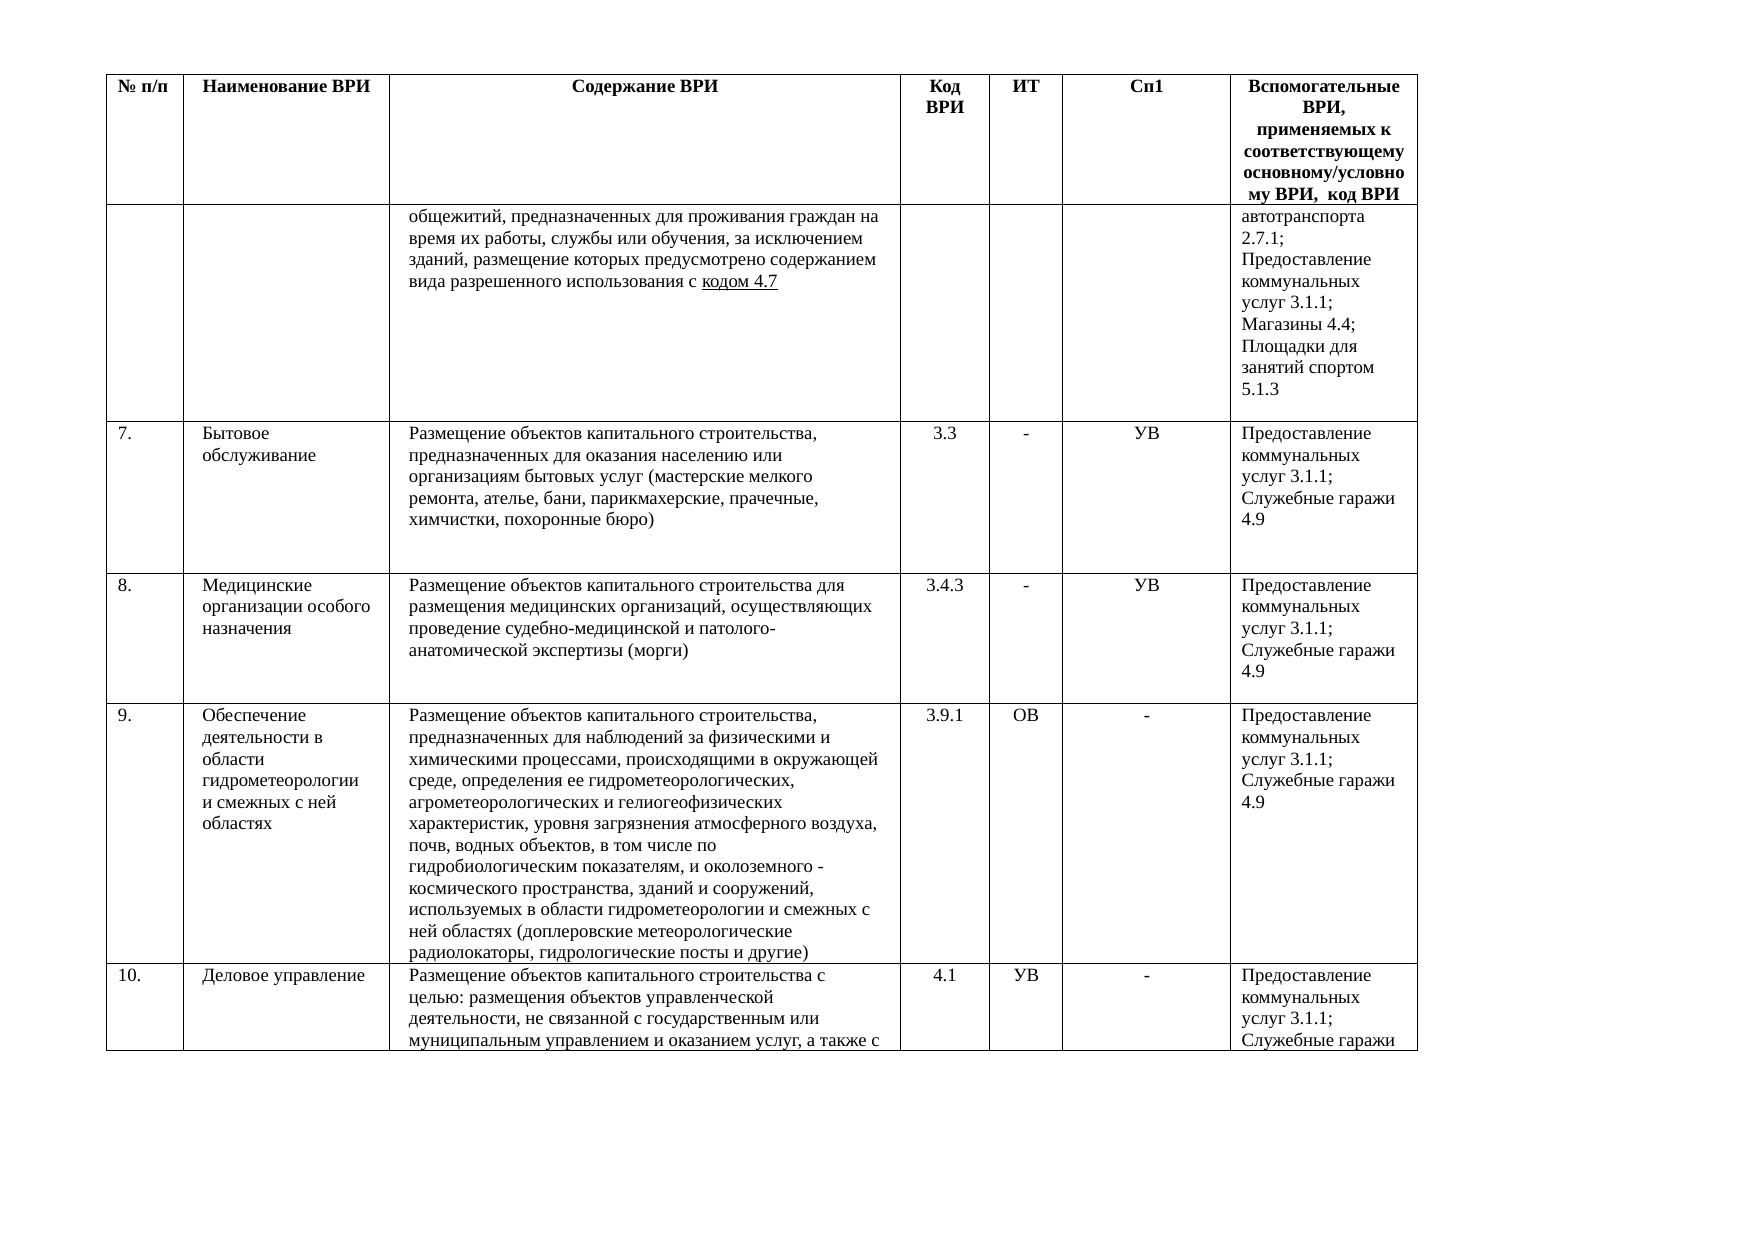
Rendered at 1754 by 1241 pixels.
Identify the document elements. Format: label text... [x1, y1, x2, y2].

table_cell [107, 422, 183, 573]
table_cell [184, 205, 389, 421]
table_cell - [990, 422, 1062, 573]
table_cell [107, 704, 183, 963]
table_cell Предоставление коммунальных услуг 3.1.1; Служебные гаражи 4.9 [1231, 704, 1417, 963]
table_cell - [1063, 205, 1230, 421]
table_cell автотранспорта 2.7.1; Предоставление коммунальных услуг 3.1.1; Магазины 4.4; Площадки для занятий спортом 5.1.3 [1231, 205, 1417, 421]
table_cell [107, 964, 183, 1050]
table_cell [107, 205, 183, 421]
table_header Вспомогательные ВРИ, применяемых к соответствующему основному/условному ВРИ, код ВРИ [1231, 75, 1417, 204]
table_cell - [1063, 704, 1230, 963]
table_header Код ВРИ [901, 75, 989, 204]
table_header Сп1 [1063, 75, 1230, 204]
table_header Наименование ВРИ [184, 75, 389, 204]
table_cell 3.3 [901, 422, 989, 573]
table_cell [107, 574, 183, 703]
table_cell общежитий, предназначенных для проживания граждан на время их работы, службы или обучения, за исключением зданий, размещение которых предусмотрено содержанием вида разрешенного использования с кодом 4.7 [390, 205, 900, 421]
table_cell 3.9.1 [901, 704, 989, 963]
table_cell Медицинские организации особого назначения [184, 574, 389, 703]
table_cell Бытовое обслуживание [184, 422, 389, 573]
table_cell Размещение объектов капитального строительства с целью: размещения объектов управленческой деятельности, не связанной с государственным или муниципальным управлением и оказанием услуг, а также с [390, 964, 900, 1050]
table_cell 3.4.3 [901, 574, 989, 703]
table_cell ОВ [990, 704, 1062, 963]
table_cell Предоставление коммунальных услуг 3.1.1; Служебные гаражи 4.9 [1231, 422, 1417, 573]
table_cell УВ [1063, 422, 1230, 573]
table_cell - [990, 574, 1062, 703]
table_cell УВ [1063, 574, 1230, 703]
table_cell Размещение объектов капитального строительства, предназначенных для оказания населению или организациям бытовых услуг (мастерские мелкого ремонта, ателье, бани, парикмахерские, прачечные, химчистки, похоронные бюро) [390, 422, 900, 573]
table_header ИТ [990, 75, 1062, 204]
table_cell Деловое управление [184, 964, 389, 1050]
table_cell - [1063, 964, 1230, 1050]
table_cell 4.1 [901, 964, 989, 1050]
table_cell [901, 205, 989, 421]
table_cell УВ [990, 964, 1062, 1050]
table_cell Предоставление коммунальных услуг 3.1.1; Служебные гаражи 4.9 [1231, 574, 1417, 703]
table_cell Размещение объектов капитального строительства, предназначенных для наблюдений за физическими и химическими процессами, происходящими в окружающей среде, определения ее гидрометеорологических, агрометеорологических и гелиогеофизических характеристик, уровня загрязнения атмосферного воздуха, почв, водных объектов, в том числе по гидробиологическим показателям, и околоземного - космического пространства, зданий и сооружений, используемых в области гидрометеорологии и смежных с ней областях (доплеровские метеорологические радиолокаторы, гидрологические посты и другие) [390, 704, 900, 963]
table_cell Размещение объектов капитального строительства для размещения медицинских организаций, осуществляющих проведение судебно-медицинской и патолого-анатомической экспертизы (морги) [390, 574, 900, 703]
table_cell Обеспечение деятельности в области гидрометеорологии и смежных с ней областях [184, 704, 389, 963]
table_header № п/п [107, 75, 183, 204]
table_cell Предоставление коммунальных услуг 3.1.1; Служебные гаражи [1231, 964, 1417, 1050]
table_cell [990, 205, 1062, 421]
table_header Содержание ВРИ [390, 75, 900, 204]
